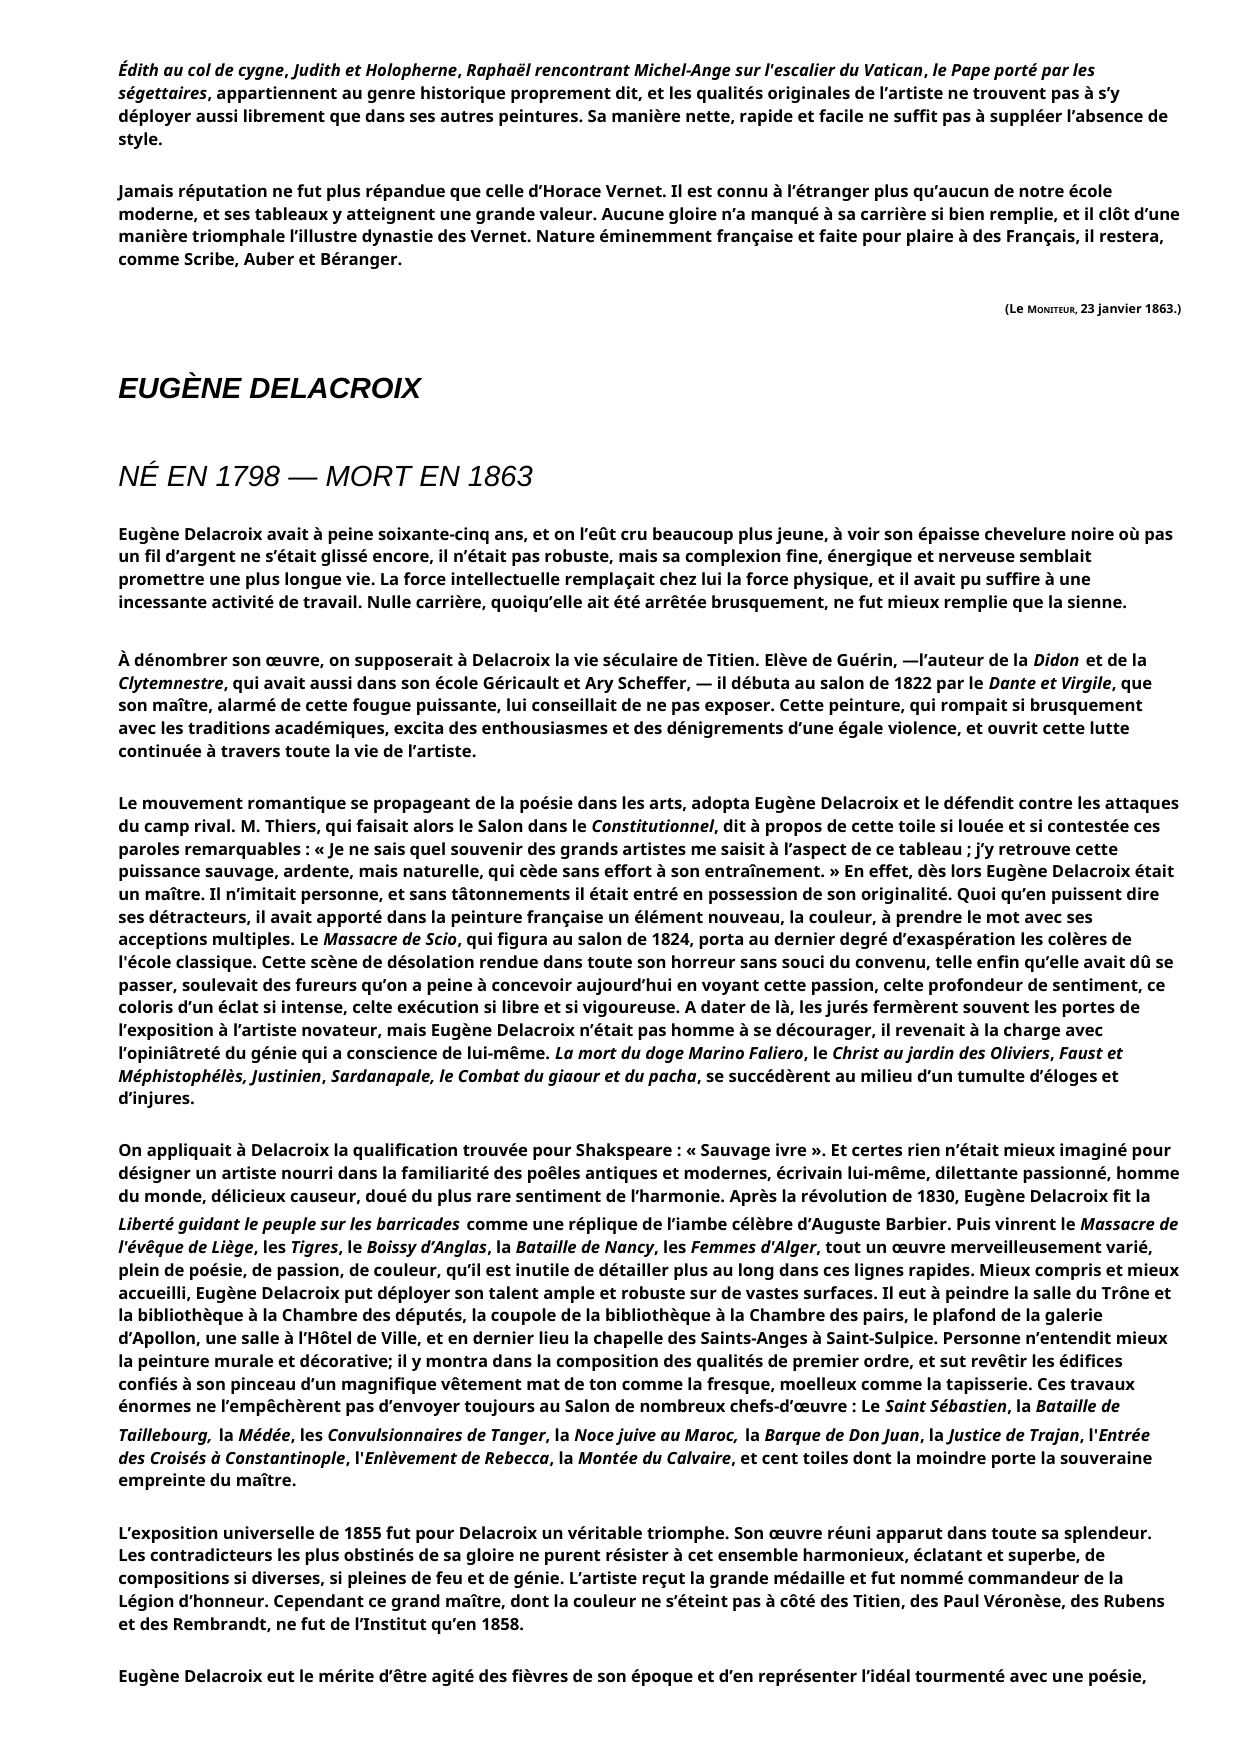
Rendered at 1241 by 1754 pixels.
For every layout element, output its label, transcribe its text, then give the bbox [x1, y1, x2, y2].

text À dénombrer son œuvre, on supposerait à Delacroix la vie séculaire de Titien. Elève de Guérin, —l’auteur de la Didon et de la Clytemnestre, qui avait aussi dans son école Géricault et Ary Scheffer, — il débuta au salon de 1822 par le Dante et Virgile, que son maître, alarmé de cette fougue puissante, lui conseillait de ne pas exposer. Cette peinture, qui rompait si brusquement avec les traditions académiques, excita des enthousiasmes et des dénigrements d’une égale violence, et ouvrit cette lutte continuée à travers toute la vie de l’artiste. [118, 643, 1181, 762]
subtitle NÉ EN 1798 — MORT EN 1863 [118, 459, 1181, 493]
text Eugène Delacroix avait à peine soixante-cinq ans, et on l’eût cru beaucoup plus jeune, à voir son épaisse chevelure noire où pas un fil d’argent ne s’était glissé encore, il n’était pas robuste, mais sa complexion fine, énergique et nerveuse semblait promettre une plus longue vie. La force intellectuelle remplaçait chez lui la force physique, et il avait pu suffire à une incessante activité de travail. Nulle carrière, quoiqu’elle ait été arrêtée brusquement, ne fut mieux remplie que la sienne. [118, 522, 1181, 613]
text Édith au col de cygne, Judith et Holopherne, Raphaël rencontrant Michel-Ange sur l'escalier du Vatican, le Pape porté par les ségettaires, appartiennent au genre historique proprement dit, et les qualités originales de l’artiste ne trouvent pas à s’y déployer aussi librement que dans ses autres peintures. Sa manière nette, rapide et facile ne suffit pas à suppléer l’absence de style. [118, 59, 1181, 150]
text Eugène Delacroix eut le mérite d’être agité des fièvres de son époque et d’en représenter l’idéal tourmenté avec une poésie, [118, 1664, 1181, 1687]
subtitle EUGÈNE DELACROIX [118, 371, 1181, 405]
text Le mouvement romantique se propageant de la poésie dans les arts, adopta Eugène Delacroix et le défendit contre les attaques du camp rival. M. Thiers, qui faisait alors le Salon dans le Constitutionnel, dit à propos de cette toile si louée et si contestée ces paroles remarquables : « Je ne sais quel souvenir des grands artistes me saisit à l’aspect de ce tableau ; j’y retrouve cette puissance sauvage, ardente, mais naturelle, qui cède sans effort à son entraînement. » En effet, dès lors Eugène Delacroix était un maître. Il n’imitait personne, et sans tâtonnements il était entré en possession de son originalité. Quoi qu’en puissent dire ses détracteurs, il avait apporté dans la peinture française un élément nouveau, la couleur, à prendre le mot avec ses acceptions multiples. Le Massacre de Scio, qui figura au salon de 1824, porta au dernier degré d’exaspération les colères de l'école classique. Cette scène de désolation rendue dans toute son horreur sans souci du convenu, telle enfin qu’elle avait dû se passer, soulevait des fureurs qu’on a peine à concevoir aujourd’hui en voyant cette passion, celte profondeur de sentiment, ce coloris d’un éclat si intense, celte exécution si libre et si vigoureuse. A dater de là, les jurés fermèrent souvent les portes de l’exposition à l’artiste novateur, mais Eugène Delacroix n’était pas homme à se décourager, il revenait à la charge avec l’opiniâtreté du génie qui a conscience de lui-même. La mort du doge Marino Faliero, le Christ au jardin des Oliviers, Faust et Méphistophélès, Justinien, Sardanapale, le Combat du giaour et du pacha, se succédèrent au milieu d’un tumulte d’éloges et d’injures. [118, 792, 1181, 1109]
text Jamais réputation ne fut plus répandue que celle d’Horace Vernet. Il est connu à l’étranger plus qu’aucun de notre école moderne, et ses tableaux y atteignent une grande valeur. Aucune gloire n’a manqué à sa carrière si bien remplie, et il clôt d’une manière triomphale l’illustre dynastie des Vernet. Nature éminemment française et faite pour plaire à des Français, il restera, comme Scribe, Auber et Béranger. [118, 179, 1181, 270]
text On appliquait à Delacroix la qualification trouvée pour Shakspeare : « Sauvage ivre ». Et certes rien n’était mieux imaginé pour désigner un artiste nourri dans la familiarité des poêles antiques et modernes, écrivain lui-même, dilettante passionné, homme du monde, délicieux causeur, doué du plus rare sentiment de l’harmonie. Après la révolution de 1830, Eugène Delacroix fit la Liberté guidant le peuple sur les barricades comme une réplique de l’iambe célèbre d’Auguste Barbier. Puis vinrent le Massacre de l'évêque de Liège, les Tigres, le Boissy d’Anglas, la Bataille de Nancy, les Femmes d'Alger, tout un œuvre merveilleusement varié, plein de poésie, de passion, de couleur, qu’il est inutile de détailler plus au long dans ces lignes rapides. Mieux compris et mieux accueilli, Eugène Delacroix put déployer son talent ample et robuste sur de vastes surfaces. Il eut à peindre la salle du Trône et la bibliothèque à la Chambre des députés, la coupole de la bibliothèque à la Chambre des pairs, le plafond de la galerie d’Apollon, une salle à l’Hôtel de Ville, et en dernier lieu la chapelle des Saints-Anges à Saint-Sulpice. Personne n’entendit mieux la peinture murale et décorative; il y montra dans la composition des qualités de premier ordre, et sut revêtir les édifices confiés à son pinceau d’un magnifique vêtement mat de ton comme la fresque, moelleux comme la tapisserie. Ces travaux énormes ne l’empêchèrent pas d’envoyer toujours au Salon de nombreux chefs-d’œuvre : Le Saint Sébastien, la Bataille de Taillebourg, la Médée, les Convulsionnaires de Tanger, la Noce juive au Maroc, la Barque de Don Juan, la Justice de Trajan, l'Entrée des Croisés à Constantinople, l'Enlèvement de Rebecca, la Montée du Calvaire, et cent toiles dont la moindre porte la souveraine empreinte du maître. [118, 1139, 1181, 1492]
text (Le Moniteur, 23 janvier 1863.) [118, 300, 1181, 317]
text L’exposition universelle de 1855 fut pour Delacroix un véritable triomphe. Son œuvre réuni apparut dans toute sa splendeur. Les contradicteurs les plus obstinés de sa gloire ne purent résister à cet ensemble harmonieux, éclatant et superbe, de compositions si diverses, si pleines de feu et de génie. L’artiste reçut la grande médaille et fut nommé commandeur de la Légion d’honneur. Cependant ce grand maître, dont la couleur ne s’éteint pas à côté des Titien, des Paul Véronèse, des Rubens et des Rembrandt, ne fut de l’Institut qu’en 1858. [118, 1521, 1181, 1635]
